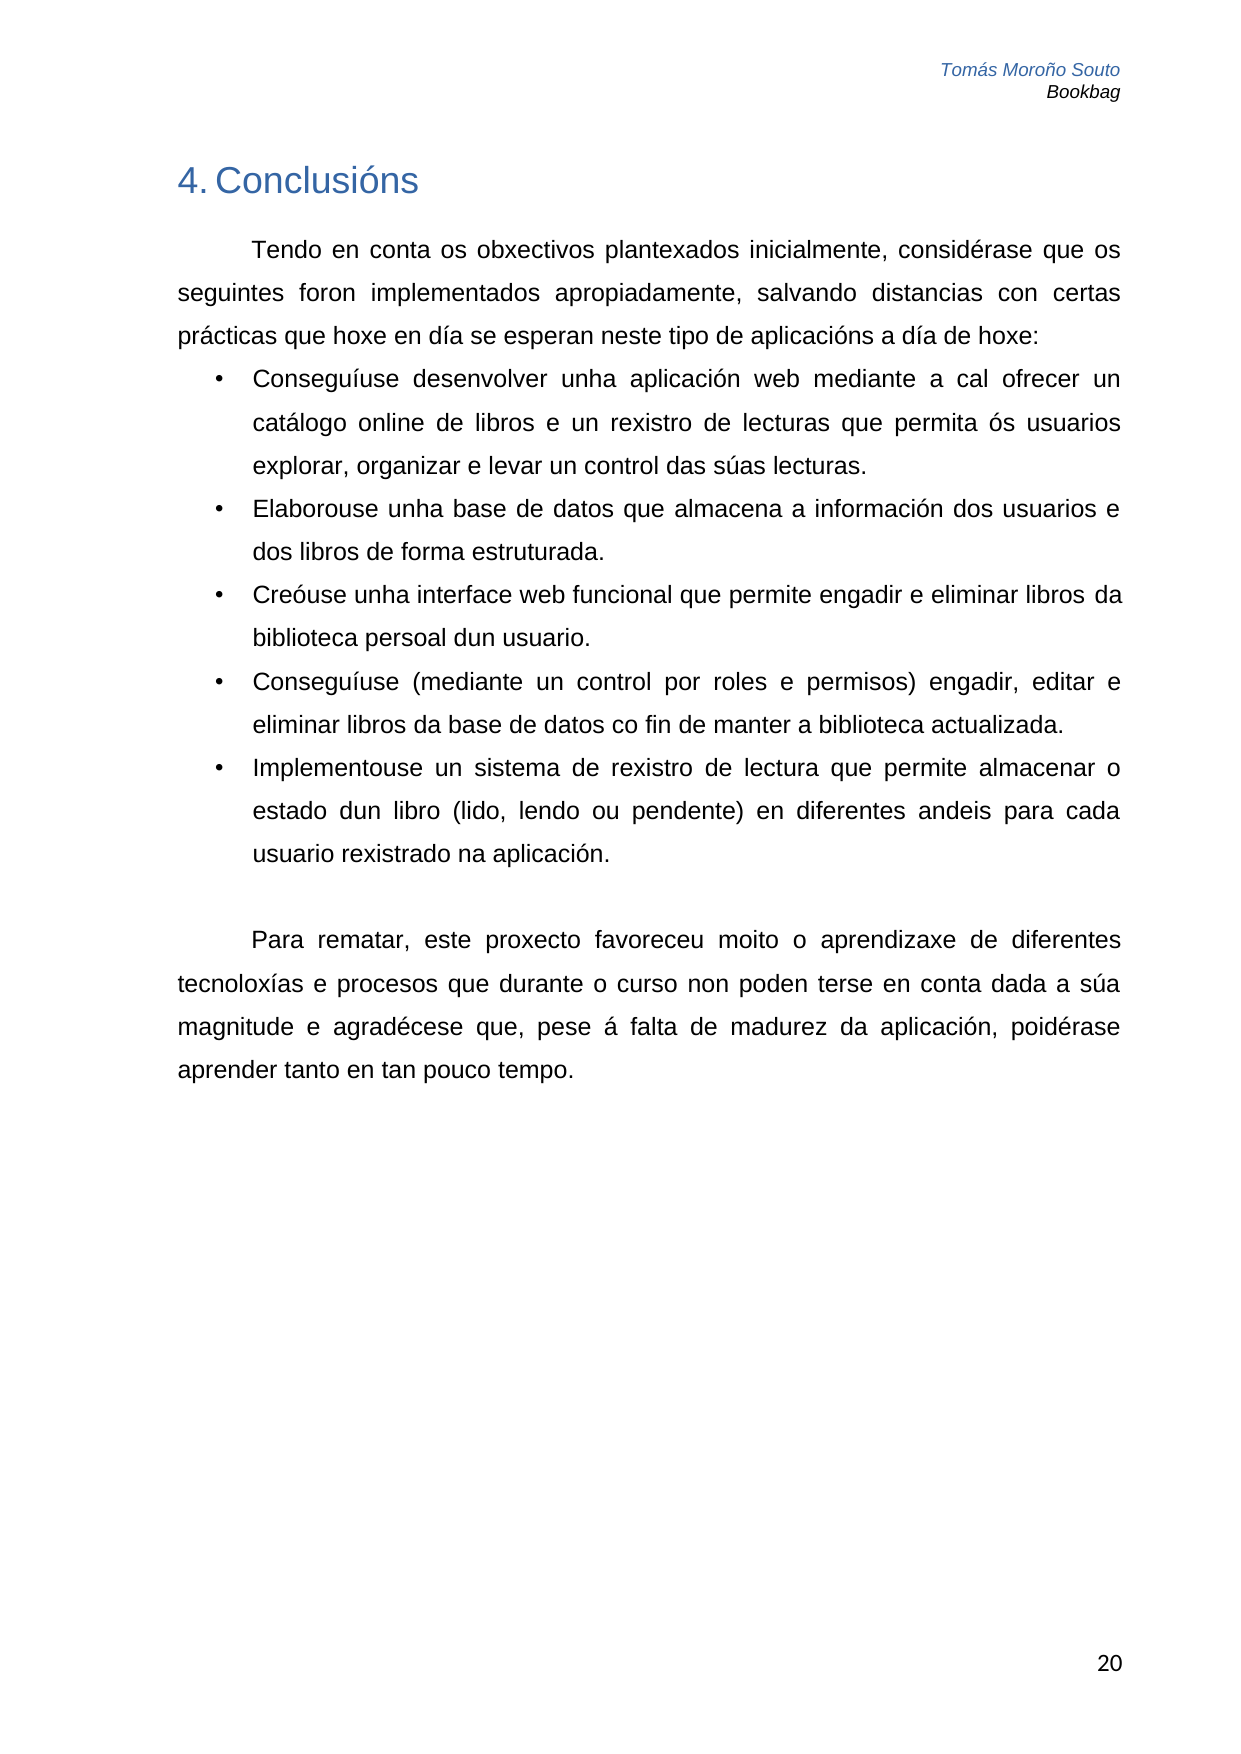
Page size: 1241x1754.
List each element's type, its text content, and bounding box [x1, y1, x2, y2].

list Creóuse unha interface web funcional que permite engadir e eliminar libros da biblioteca persoal dun usuario. [215, 580, 1122, 652]
list Conseguíuse (mediante un control por roles e permisos) engadir, editar e eliminar libros da base de datos co fin de manter a biblioteca actualizada. [215, 667, 1122, 738]
list Elaborouse unha base de datos que almacena a información dos usuarios e dos libros de forma estruturada. [215, 494, 1122, 566]
list Conseguíuse desenvolver unha aplicación web mediante a cal ofrecer un catálogo online de libros e un rexistro de lecturas que permita ós usuarios explorar, organizar e levar un control das súas lecturas. [215, 364, 1122, 479]
text Para rematar, este proxecto favoreceu moito o aprendizaxe de diferentes tecnoloxías e procesos que durante o curso non poden terse en conta dada a súa magnitude e agradécese que, pese á falta de madurez da aplicación, poidérase aprender tanto en tan pouco tempo. [177, 926, 1122, 1084]
list Implementouse un sistema de rexistro de lectura que permite almacenar o estado dun libro (lido, lendo ou pendente) en diferentes andeis para cada usuario rexistrado na aplicación. [215, 753, 1122, 868]
text Tendo en conta os obxectivos plantexados inicialmente, considérase que os seguintes foron implementados apropiadamente, salvando distancias con certas prácticas que hoxe en día se esperan neste tipo de aplicacións a día de hoxe: [177, 235, 1122, 350]
subtitle Conclusións [177, 158, 1122, 201]
